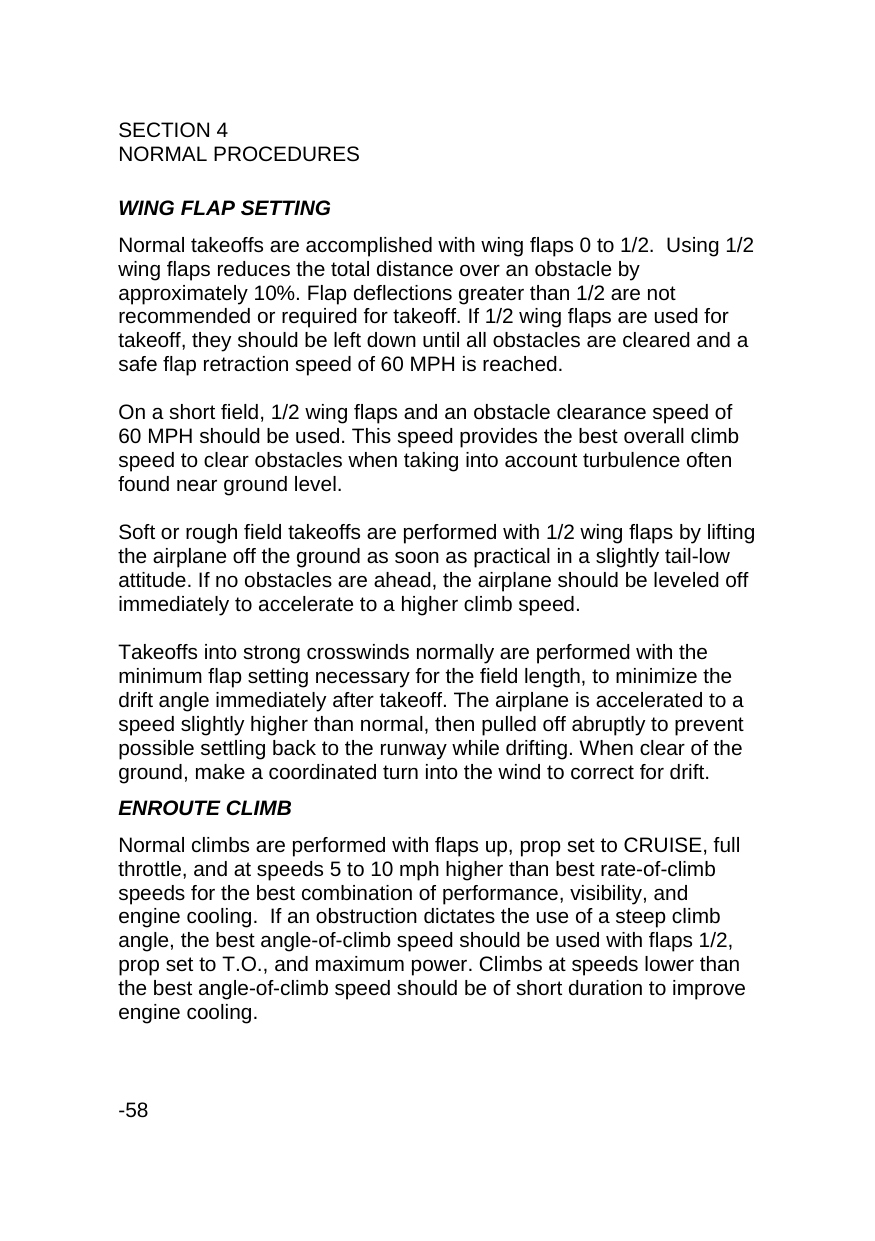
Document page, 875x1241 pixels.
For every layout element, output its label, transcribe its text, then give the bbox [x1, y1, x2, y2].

text Normal takeoffs are accomplished with wing flaps 0 to 1/2. Using 1/2 wing flaps reduces the total distance over an obstacle by approximately 10%. Flap deflections greater than 1/2 are not recommended or required for takeoff. If 1/2 wing flaps are used for takeoff, they should be left down until all obstacles are cleared and a safe flap retraction speed of 60 MPH is reached. [118, 232, 756, 376]
text On a short field, 1/2 wing flaps and an obstacle clearance speed of 60 MPH should be used. This speed provides the best overall climb speed to clear obstacles when taking into account turbulence often found near ground level. [118, 400, 756, 496]
text Soft or rough field takeoffs are performed with 1/2 wing flaps by lifting the airplane off the ground as soon as practical in a slightly tail-low attitude. If no obstacles are ahead, the airplane should be leveled off immediately to accelerate to a higher climb speed. [118, 520, 756, 616]
subtitle WING FLAP SETTING [118, 196, 756, 220]
text Normal climbs are performed with flaps up, prop set to CRUISE, full throttle, and at speeds 5 to 10 mph higher than best rate-of-climb speeds for the best combination of performance, visibility, and engine cooling. If an obstruction dictates the use of a steep climb angle, the best angle-of-climb speed should be used with flaps 1/2, prop set to T.O., and maximum power. Climbs at speeds lower than the best angle-of-climb speed should be of short duration to improve engine cooling. [118, 832, 756, 1024]
text Takeoffs into strong crosswinds normally are performed with the minimum flap setting necessary for the field length, to minimize the drift angle immediately after takeoff. The airplane is accelerated to a speed slightly higher than normal, then pulled off abruptly to prevent possible settling back to the runway while drifting. When clear of the ground, make a coordinated turn into the wind to correct for drift. [118, 640, 756, 783]
subtitle ENROUTE CLIMB [118, 796, 756, 820]
